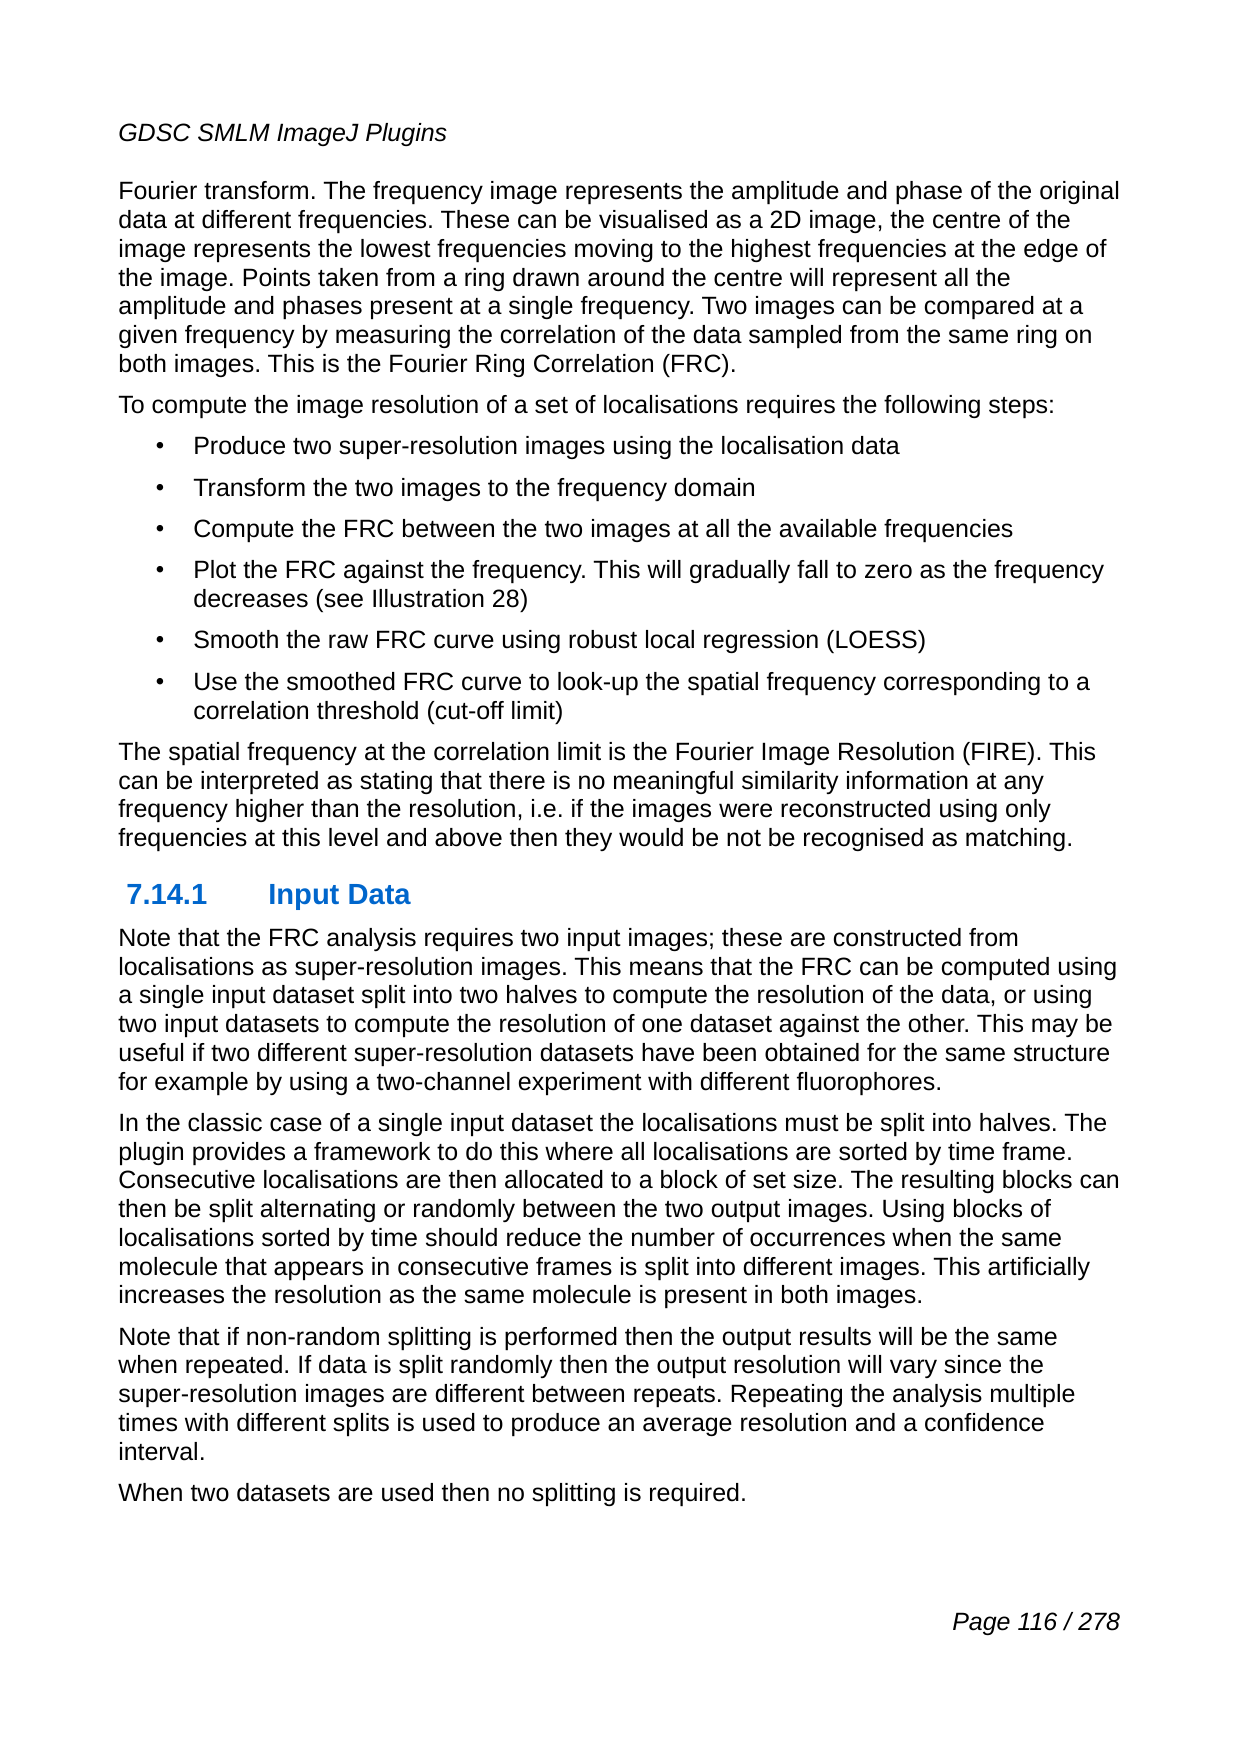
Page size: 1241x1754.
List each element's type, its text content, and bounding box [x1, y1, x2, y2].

text The spatial frequency at the correlation limit is the Fourier Image Resolution (FIRE). This can be interpreted as stating that there is no meaningful similarity information at any frequency higher than the resolution, i.e. if the images were reconstructed using only frequencies at this level and above then they would be not be recognised as matching. [118, 737, 1122, 852]
list Compute the FRC between the two images at all the available frequencies [156, 514, 1122, 543]
list Produce two super-resolution images using the localisation data [156, 431, 1122, 460]
text Note that if non-random splitting is performed then the output results will be the same when repeated. If data is split randomly then the output resolution will vary since the super-resolution images are different between repeats. Repeating the analysis multiple times with different splits is used to produce an average resolution and a confidence interval. [118, 1322, 1122, 1466]
text To compute the image resolution of a set of localisations requires the following steps: [118, 390, 1122, 419]
list Smooth the raw FRC curve using robust local regression (LOESS) [156, 626, 1122, 654]
list Plot the FRC against the frequency. This will gradually fall to zero as the frequency decreases (see Illustration 28) [156, 555, 1122, 613]
list Use the smoothed FRC curve to look-up the spatial frequency corresponding to a correlation threshold (cut-off limit) [156, 667, 1122, 724]
subtitle Input Data [118, 877, 1122, 911]
text In the classic case of a single input dataset the localisations must be split into halves. The plugin provides a framework to do this where all localisations are sorted by time frame. Consecutive localisations are then allocated to a block of set size. The resulting blocks can then be split alternating or randomly between the two output images. Using blocks of localisations sorted by time should reduce the number of occurrences when the same molecule that appears in consecutive frames is split into different images. This artificially increases the resolution as the same molecule is present in both images. [118, 1108, 1122, 1309]
text Note that the FRC analysis requires two input images; these are constructed from localisations as super-resolution images. This means that the FRC can be computed using a single input dataset split into two halves to compute the resolution of the data, or using two input datasets to compute the resolution of one dataset against the other. This may be useful if two different super-resolution datasets have been obtained for the same structure for example by using a two-channel experiment with different fluorophores. [118, 923, 1122, 1096]
text When two datasets are used then no splitting is required. [118, 1478, 1122, 1507]
list Transform the two images to the frequency domain [156, 473, 1122, 502]
text Fourier transform. The frequency image represents the amplitude and phase of the original data at different frequencies. These can be visualised as a 2D image, the centre of the image represents the lowest frequencies moving to the highest frequencies at the edge of the image. Points taken from a ring drawn around the centre will represent all the amplitude and phases present at a single frequency. Two images can be compared at a given frequency by measuring the correlation of the data sampled from the same ring on both images. This is the Fourier Ring Correlation (FRC). [118, 176, 1122, 378]
